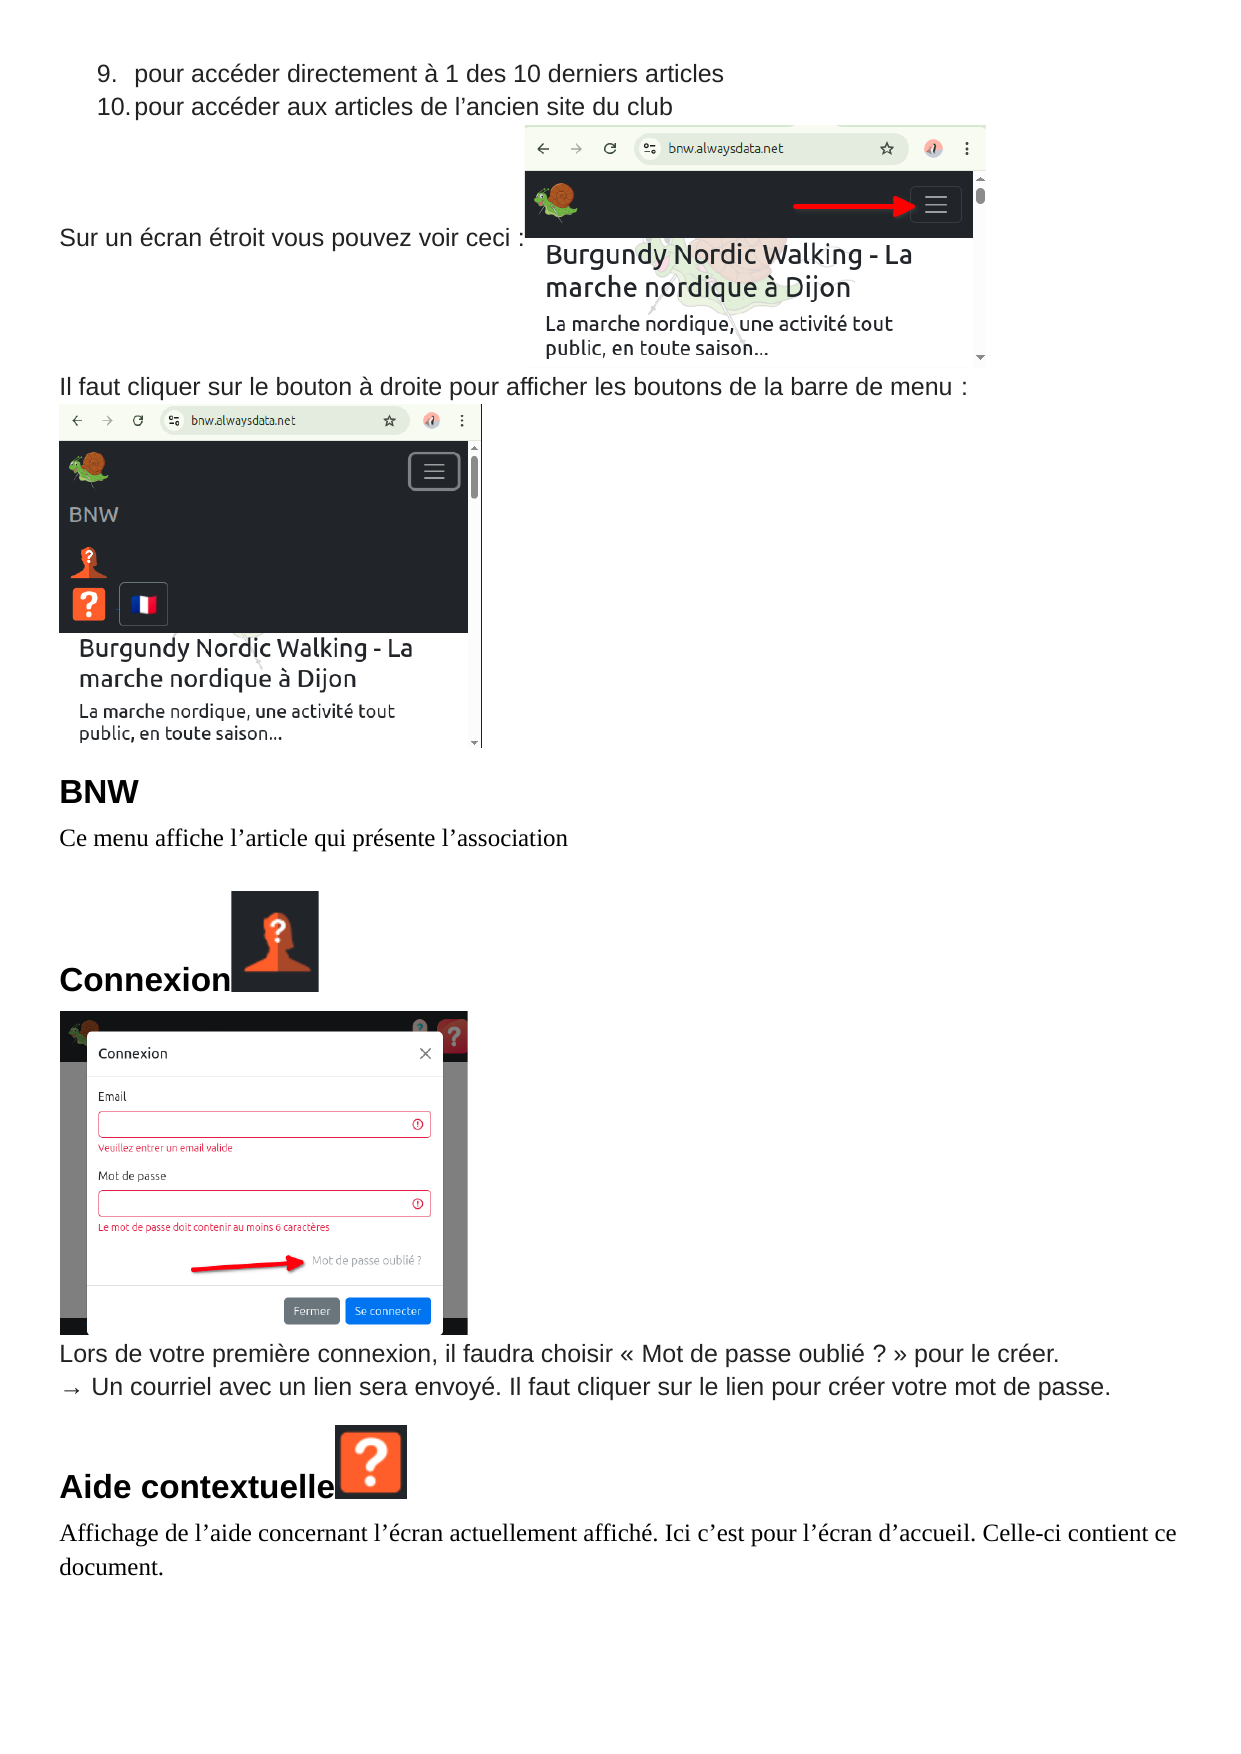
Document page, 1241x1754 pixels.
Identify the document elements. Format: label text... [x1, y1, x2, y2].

picture [524, 125, 986, 368]
text → Un courriel avec un lien sera envoyé. Il faut cliquer sur le lien pour créer votre mot de passe. [59, 1372, 1181, 1400]
text Lors de votre première connexion, il faudra choisir « Mot de passe oublié ? » pour le créer. [59, 1339, 1181, 1367]
text Sur un écran étroit vous pouvez voir ceci : [59, 125, 524, 367]
list pour accéder directement à 1 des 10 derniers articles [97, 59, 1181, 88]
text [986, 125, 1181, 367]
list pour accéder aux articles de l’ancien site du club [97, 92, 1181, 121]
subtitle Aide contextuelle [59, 1426, 1181, 1506]
subtitle BNW [59, 772, 1181, 811]
text Il faut cliquer sur le bouton à droite pour afficher les boutons de la barre de menu : [59, 371, 1181, 400]
picture [59, 404, 482, 748]
picture [59, 1011, 468, 1335]
text Affichage de l’aide concernant l’écran actuellement affiché. Ici c’est pour l’écran d’accueil. Celle-ci contient ce document. [59, 1518, 1181, 1580]
picture [231, 891, 319, 992]
subtitle Connexion [59, 892, 1181, 999]
text Ce menu affiche l’article qui présente l’association [59, 823, 1181, 852]
picture [335, 1425, 407, 1499]
